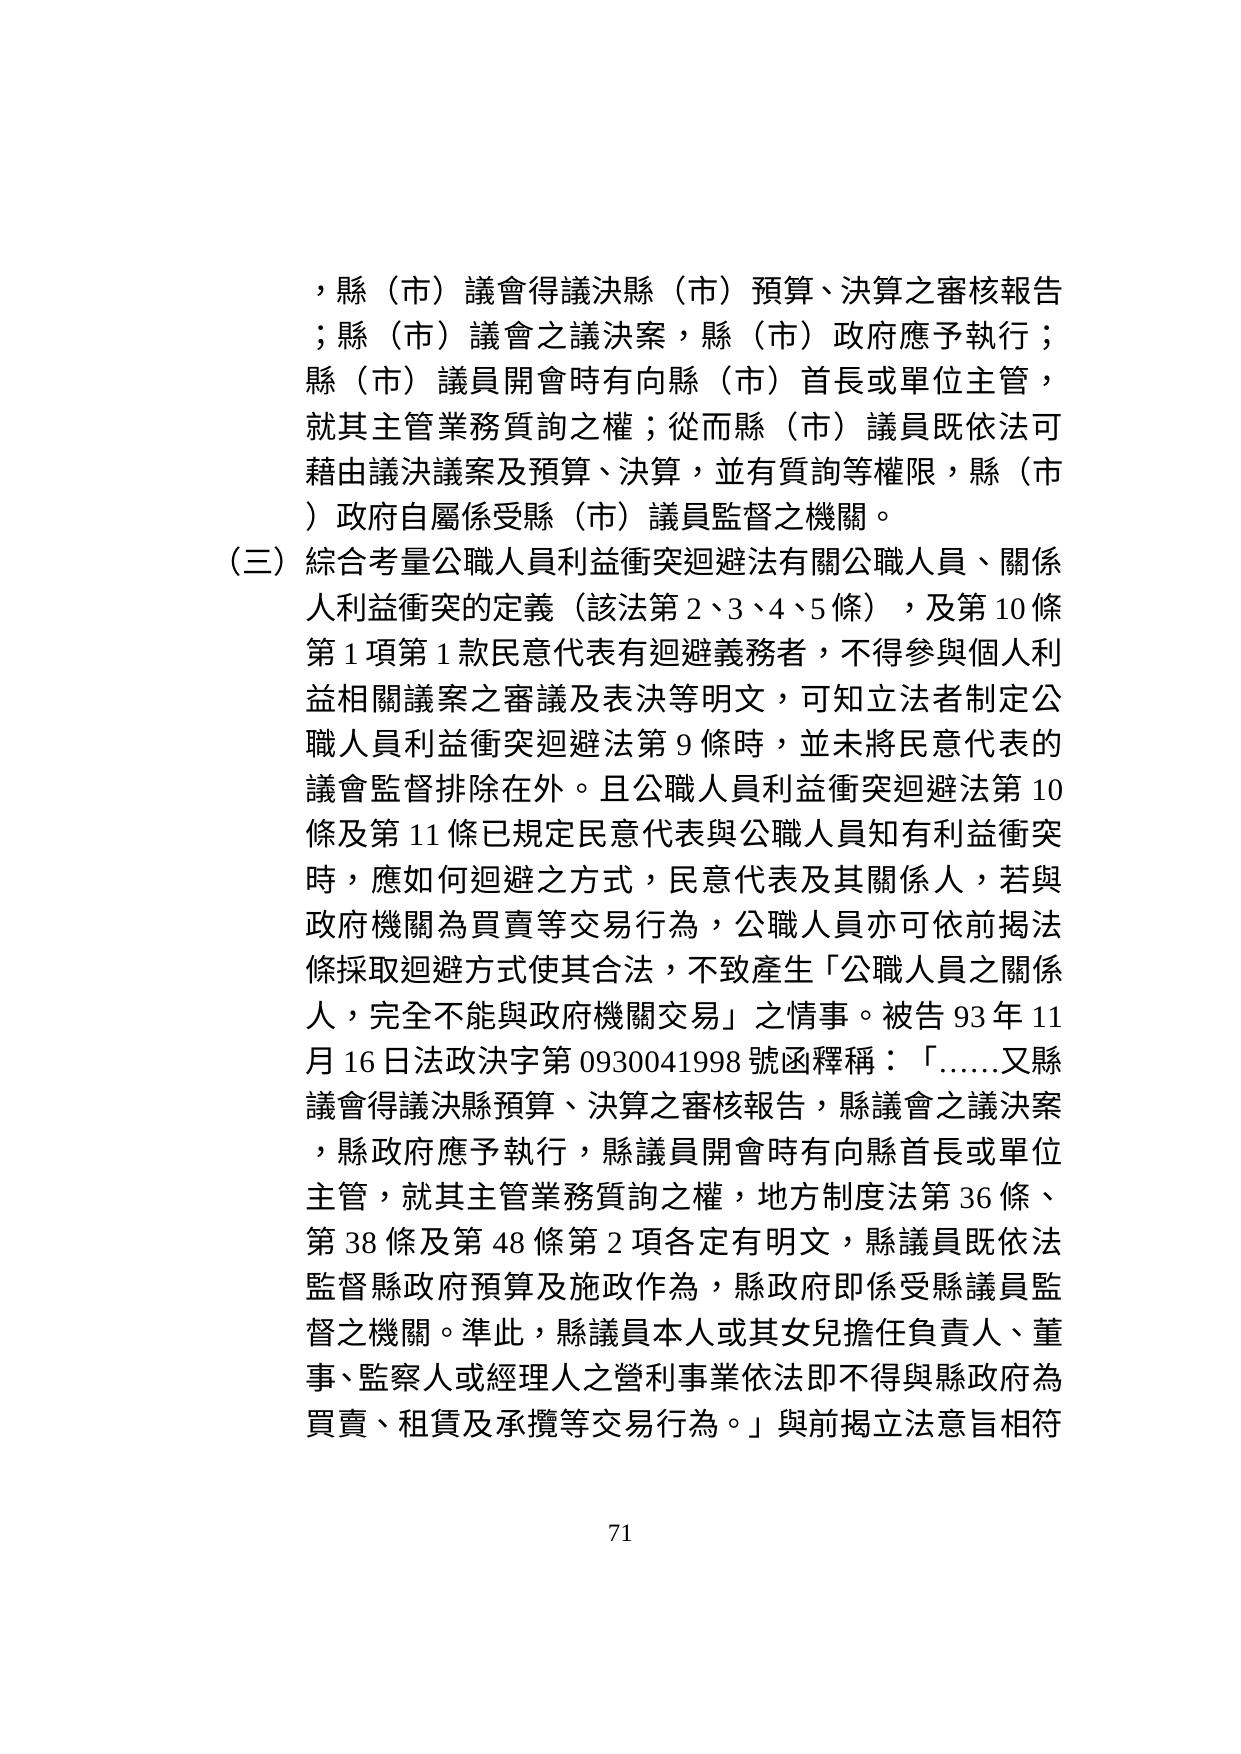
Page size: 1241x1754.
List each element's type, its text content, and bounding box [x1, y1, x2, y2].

text ，縣（市）議會得議決縣（市）預算、決算之審核報告；縣（市）議會之議決案，縣（市）政府應予執行；縣（市）議員開會時有向縣（市）首長或單位主管，就其主管業務質詢之權；從而縣（市）議員既依法可藉由議決議案及預算、決算，並有質詢等權限，縣（市）政府自屬係受縣（市）議員監督之機關。 [210, 266, 1063, 538]
text （三）綜合考量公職人員利益衝突迴避法有關公職人員、關係人利益衝突的定義（該法第2、3、4、5條），及第10條第1項第1款民意代表有迴避義務者，不得參與個人利益相關議案之審議及表決等明文，可知立法者制定公職人員利益衝突迴避法第9條時，並未將民意代表的議會監督排除在外。且公職人員利益衝突迴避法第10條及第11條已規定民意代表與公職人員知有利益衝突時，應如何迴避之方式，民意代表及其關係人，若與政府機關為買賣等交易行為，公職人員亦可依前揭法條採取迴避方式使其合法，不致產生「公職人員之關係人，完全不能與政府機關交易」之情事。被告93年11月16日法政決字第0930041998號函釋稱：「……又縣議會得議決縣預算、決算之審核報告，縣議會之議決案，縣政府應予執行，縣議員開會時有向縣首長或單位主管，就其主管業務質詢之權，地方制度法第36條、第38條及第48條第2項各定有明文，縣議員既依法監督縣政府預算及施政作為，縣政府即係受縣議員監督之機關。準此，縣議員本人或其女兒擔任負責人、董事、監察人或經理人之營利事業依法即不得與縣政府為買賣、租賃及承攬等交易行為。」與前揭立法意旨相符 [210, 538, 1063, 1444]
